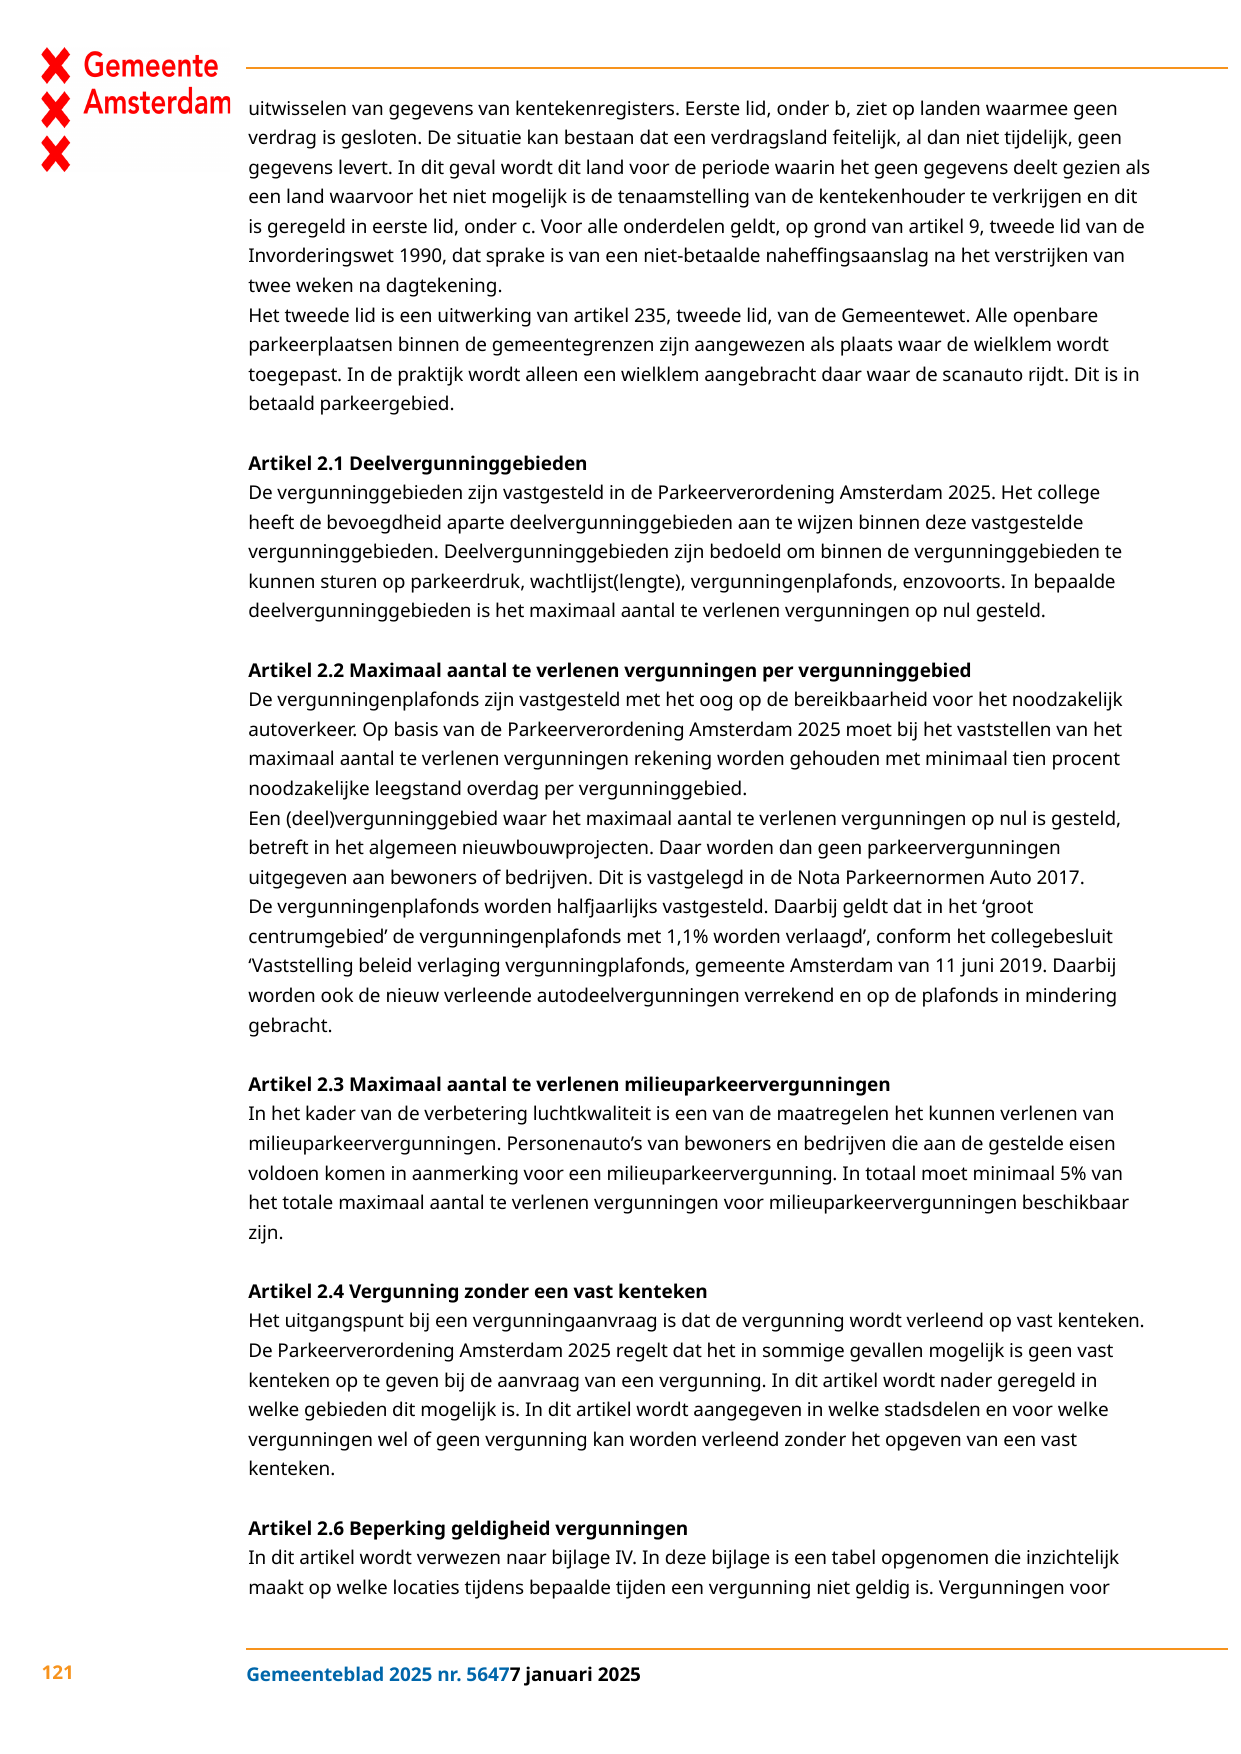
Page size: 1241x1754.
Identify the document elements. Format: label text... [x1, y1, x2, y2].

text Artikel 2.3 Maximaal aantal te verlenen milieuparkeervergunningen [248, 1071, 1152, 1097]
text De vergunningenplafonds worden halfjaarlijks vastgesteld. Daarbij geldt dat in het ‘groot centrumgebied’ de vergunningenplafonds met 1,1% worden verlaagd’, conform het collegebesluit ‘Vaststelling beleid verlaging vergunningplafonds, gemeente Amsterdam van 11 juni 2019. Daarbij worden ook de nieuw verleende autodeelvergunningen verrekend en op de plafonds in mindering gebracht. [248, 893, 1152, 1038]
text In het kader van de verbetering luchtkwaliteit is een van de maatregelen het kunnen verlenen van milieuparkeervergunningen. Personenauto’s van bewoners en bedrijven die aan de gestelde eisen voldoen komen in aanmerking voor een milieuparkeervergunning. In totaal moet minimaal 5% van het totale maximaal aantal te verlenen vergunningen voor milieuparkeervergunningen beschikbaar zijn. [248, 1101, 1152, 1245]
text In dit artikel wordt verwezen naar bijlage IV. In deze bijlage is een tabel opgenomen die inzichtelijk maakt op welke locaties tijdens bepaalde tijden een vergunning niet geldig is. Vergunningen voor [248, 1544, 1152, 1600]
text Het uitgangspunt bij een vergunningaanvraag is dat de vergunning wordt verleend op vast kenteken. De Parkeerverordening Amsterdam 2025 regelt dat het in sommige gevallen mogelijk is geen vast kenteken op te geven bij de aanvraag van een vergunning. In dit artikel wordt nader geregeld in welke gebieden dit mogelijk is. In dit artikel wordt aangegeven in welke stadsdelen en voor welke vergunningen wel of geen vergunning kan worden verleend zonder het opgeven van een vast kenteken. [248, 1308, 1152, 1481]
text Artikel 2.4 Vergunning zonder een vast kenteken [248, 1278, 1152, 1304]
text De vergunningenplafonds zijn vastgesteld met het oog op de bereikbaarheid voor het noodzakelijk autoverkeer. Op basis van de Parkeerverordening Amsterdam 2025 moet bij het vaststellen van het maximaal aantal te verlenen vergunningen rekening worden gehouden met minimaal tien procent noodzakelijke leegstand overdag per vergunninggebied. [248, 686, 1152, 801]
text Artikel 2.6 Beperking geldigheid vergunningen [248, 1515, 1152, 1541]
text Een (deel)vergunninggebied waar het maximaal aantal te verlenen vergunningen op nul is gesteld, betreft in het algemeen nieuwbouwprojecten. Daar worden dan geen parkeervergunningen uitgegeven aan bewoners of bedrijven. Dit is vastgelegd in de Nota Parkeernormen Auto 2017. [248, 805, 1152, 890]
picture [41, 47, 231, 172]
text uitwisselen van gegevens van kentekenregisters. Eerste lid, onder b, ziet op landen waarmee geen verdrag is gesloten. De situatie kan bestaan dat een verdragsland feitelijk, al dan niet tijdelijk, geen gegevens levert. In dit geval wordt dit land voor de periode waarin het geen gegevens deelt gezien als een land waarvoor het niet mogelijk is de tenaamstelling van de kentekenhouder te verkrijgen en dit is geregeld in eerste lid, onder c. Voor alle onderdelen geldt, op grond van artikel 9, tweede lid van de Invorderingswet 1990, dat sprake is van een niet-betaalde naheffingsaanslag na het verstrijken van twee weken na dagtekening. [248, 95, 1152, 298]
text Artikel 2.2 Maximaal aantal te verlenen vergunningen per vergunninggebied [248, 657, 1152, 683]
text Het tweede lid is een uitwerking van artikel 235, tweede lid, van de Gemeentewet. Alle openbare parkeerplaatsen binnen de gemeentegrenzen zijn aangewezen als plaats waar de wielklem wordt toegepast. In de praktijk wordt alleen een wielklem aangebracht daar waar de scanauto rijdt. Dit is in betaald parkeergebied. [248, 302, 1152, 416]
text Artikel 2.1 Deelvergunninggebieden [248, 450, 1152, 476]
text De vergunninggebieden zijn vastgesteld in de Parkeerverordening Amsterdam 2025. Het college heeft de bevoegdheid aparte deelvergunninggebieden aan te wijzen binnen deze vastgestelde vergunninggebieden. Deelvergunninggebieden zijn bedoeld om binnen de vergunninggebieden te kunnen sturen op parkeerdruk, wachtlijst(lengte), vergunningenplafonds, enzovoorts. In bepaalde deelvergunninggebieden is het maximaal aantal te verlenen vergunningen op nul gesteld. [248, 479, 1152, 623]
